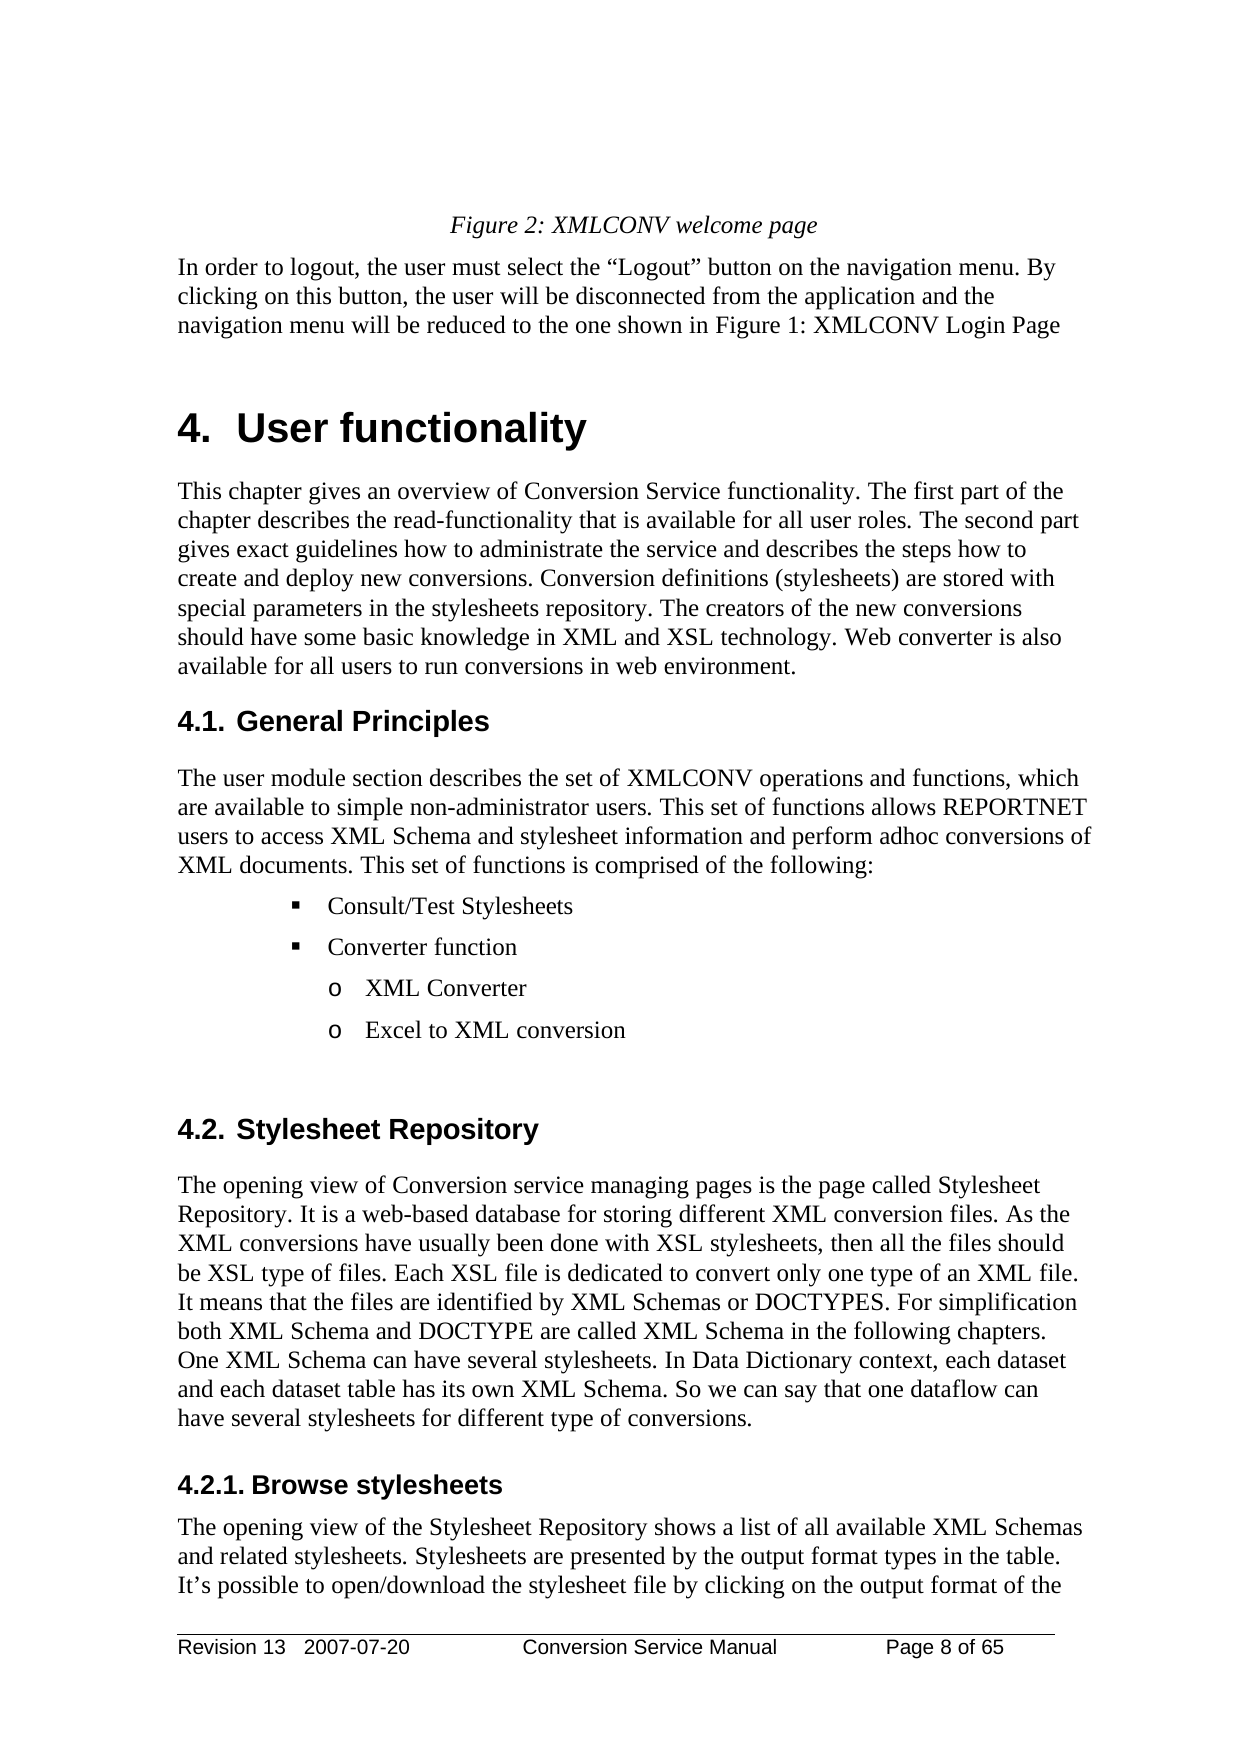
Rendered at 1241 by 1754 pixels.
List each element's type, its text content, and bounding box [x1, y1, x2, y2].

text The opening view of the Stylesheet Repository shows a list of all available XML Schemas and related stylesheets. Stylesheets are presented by the output format types in the table. It’s possible to open/download the stylesheet file by clicking on the output format of the [177, 1512, 1092, 1599]
list Converter function [290, 932, 1092, 961]
text This chapter gives an overview of Conversion Service functionality. The first part of the chapter describes the read-functionality that is available for all user roles. The second part gives exact guidelines how to administrate the service and describes the steps how to create and deploy new conversions. Conversion definitions (stylesheets) are stored with special parameters in the stylesheets repository. The creators of the new conversions should have some basic knowledge in XML and XSL technology. Web converter is also available for all users to run conversions in web environment. [177, 476, 1092, 679]
list Consult/Test Stylesheets [290, 891, 1092, 920]
text The user module section describes the set of XMLCONV operations and functions, which are available to simple non-administrator users. This set of functions allows REPORTNET users to access XML Schema and stylesheet information and perform adhoc conversions of XML documents. This set of functions is comprised of the following: [177, 763, 1092, 879]
subtitle Browse stylesheets [177, 1468, 1092, 1499]
text In order to logout, the user must select the “Logout” button on the navigation menu. By clicking on this button, the user will be disconnected from the application and the navigation menu will be reduced to the one shown in Figure 1: XMLCONV Login Page [177, 252, 1092, 339]
list XML Converter [327, 972, 1092, 1003]
subtitle General Principles [177, 704, 1092, 738]
text Figure 2: XMLCONV welcome page [177, 210, 1092, 239]
subtitle Stylesheet Repository [177, 1112, 1092, 1145]
text The opening view of Conversion service managing pages is the page called Stylesheet Repository. It is a web-based database for storing different XML conversion files. As the XML conversions have usually been done with XSL stylesheets, then all the files should be XSL type of files. Each XSL file is dedicated to convert only one type of an XML file. It means that the files are identified by XML Schemas or DOCTYPES. For simplification both XML Schema and DOCTYPE are called XML Schema in the following chapters. One XML Schema can have several stylesheets. In Data Dictionary context, each dataset and each dataset table has its own XML Schema. So we can say that one dataflow can have several stylesheets for different type of conversions. [177, 1170, 1092, 1432]
list Excel to XML conversion [327, 1015, 1092, 1046]
subtitle User functionality [177, 403, 1092, 451]
